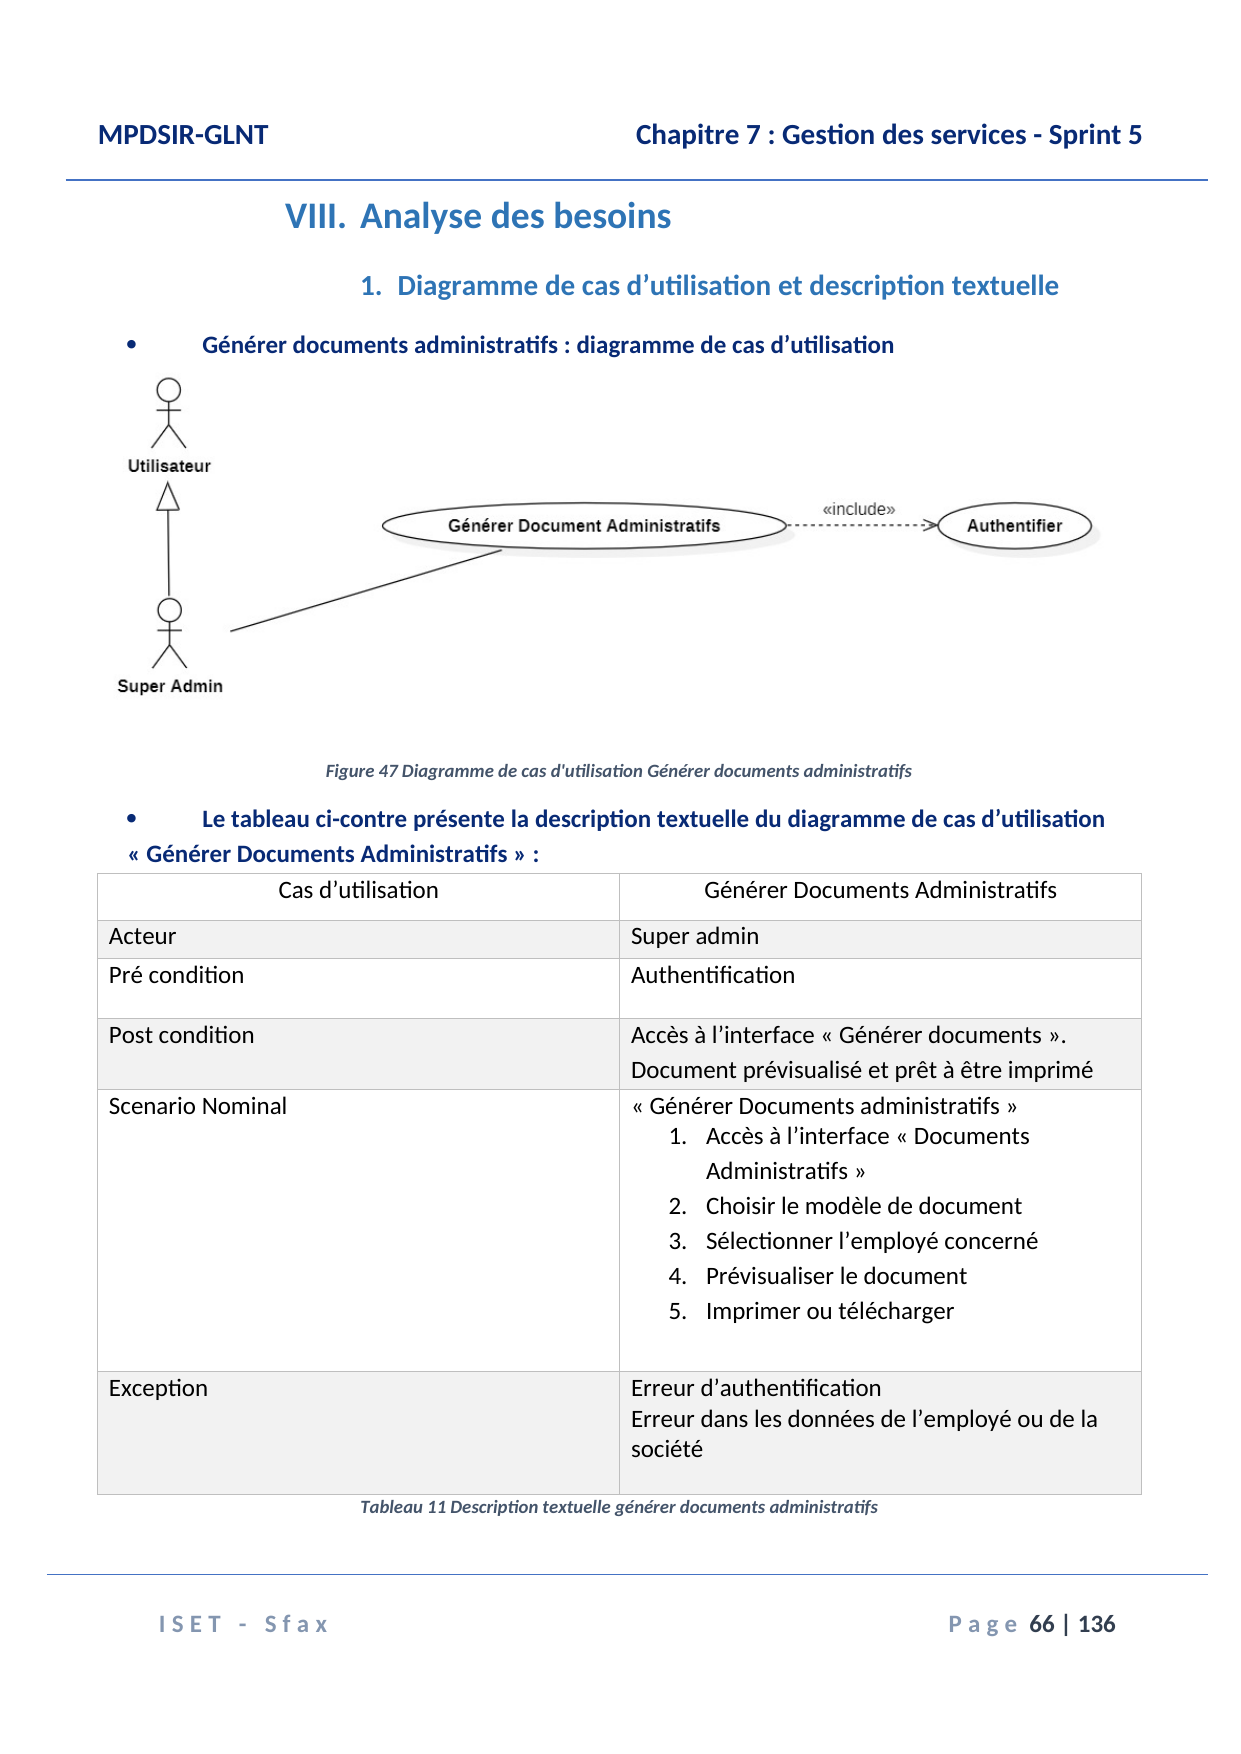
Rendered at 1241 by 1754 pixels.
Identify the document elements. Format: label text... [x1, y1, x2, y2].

subtitle Diagramme de cas d’utilisation et description textuelle [360, 267, 1143, 303]
table_cell Authentification [620, 959, 1141, 1018]
list Le tableau ci-contre présente la description textuelle du diagramme de cas d’utilisation « Générer Documents Administratifs » : [127, 803, 1143, 868]
table_cell « Générer Documents administratifs » Accès à l’interface « Documents Administratifs » Choisir le modèle de document Sélectionner l’employé concerné Prévisualiser le document Imprimer ou télécharger [620, 1090, 1141, 1371]
table_cell Acteur [98, 921, 619, 958]
text Tableau 11 Description textuelle générer documents administratifs [97, 1495, 1143, 1518]
table_cell Scenario Nominal [98, 1090, 619, 1371]
table_header Générer Documents Administratifs [620, 874, 1141, 919]
table_header Cas d’utilisation [98, 874, 619, 919]
table_cell Pré condition [98, 959, 619, 1018]
table_cell Accès à l’interface « Générer documents ». Document prévisualisé et prêt à être imprimé [620, 1019, 1141, 1089]
list Générer documents administratifs : diagramme de cas d’utilisation [127, 329, 1143, 360]
table_cell Super admin [620, 921, 1141, 958]
table_cell Erreur d’authentification Erreur dans les données de l’employé ou de la société [620, 1372, 1141, 1494]
text Figure 47 Diagramme de cas d'utilisation Générer documents administratifs [97, 759, 1143, 782]
table_cell Post condition [98, 1019, 619, 1089]
subtitle Analyse des besoins [285, 192, 1143, 238]
table_cell Exception [98, 1372, 619, 1494]
